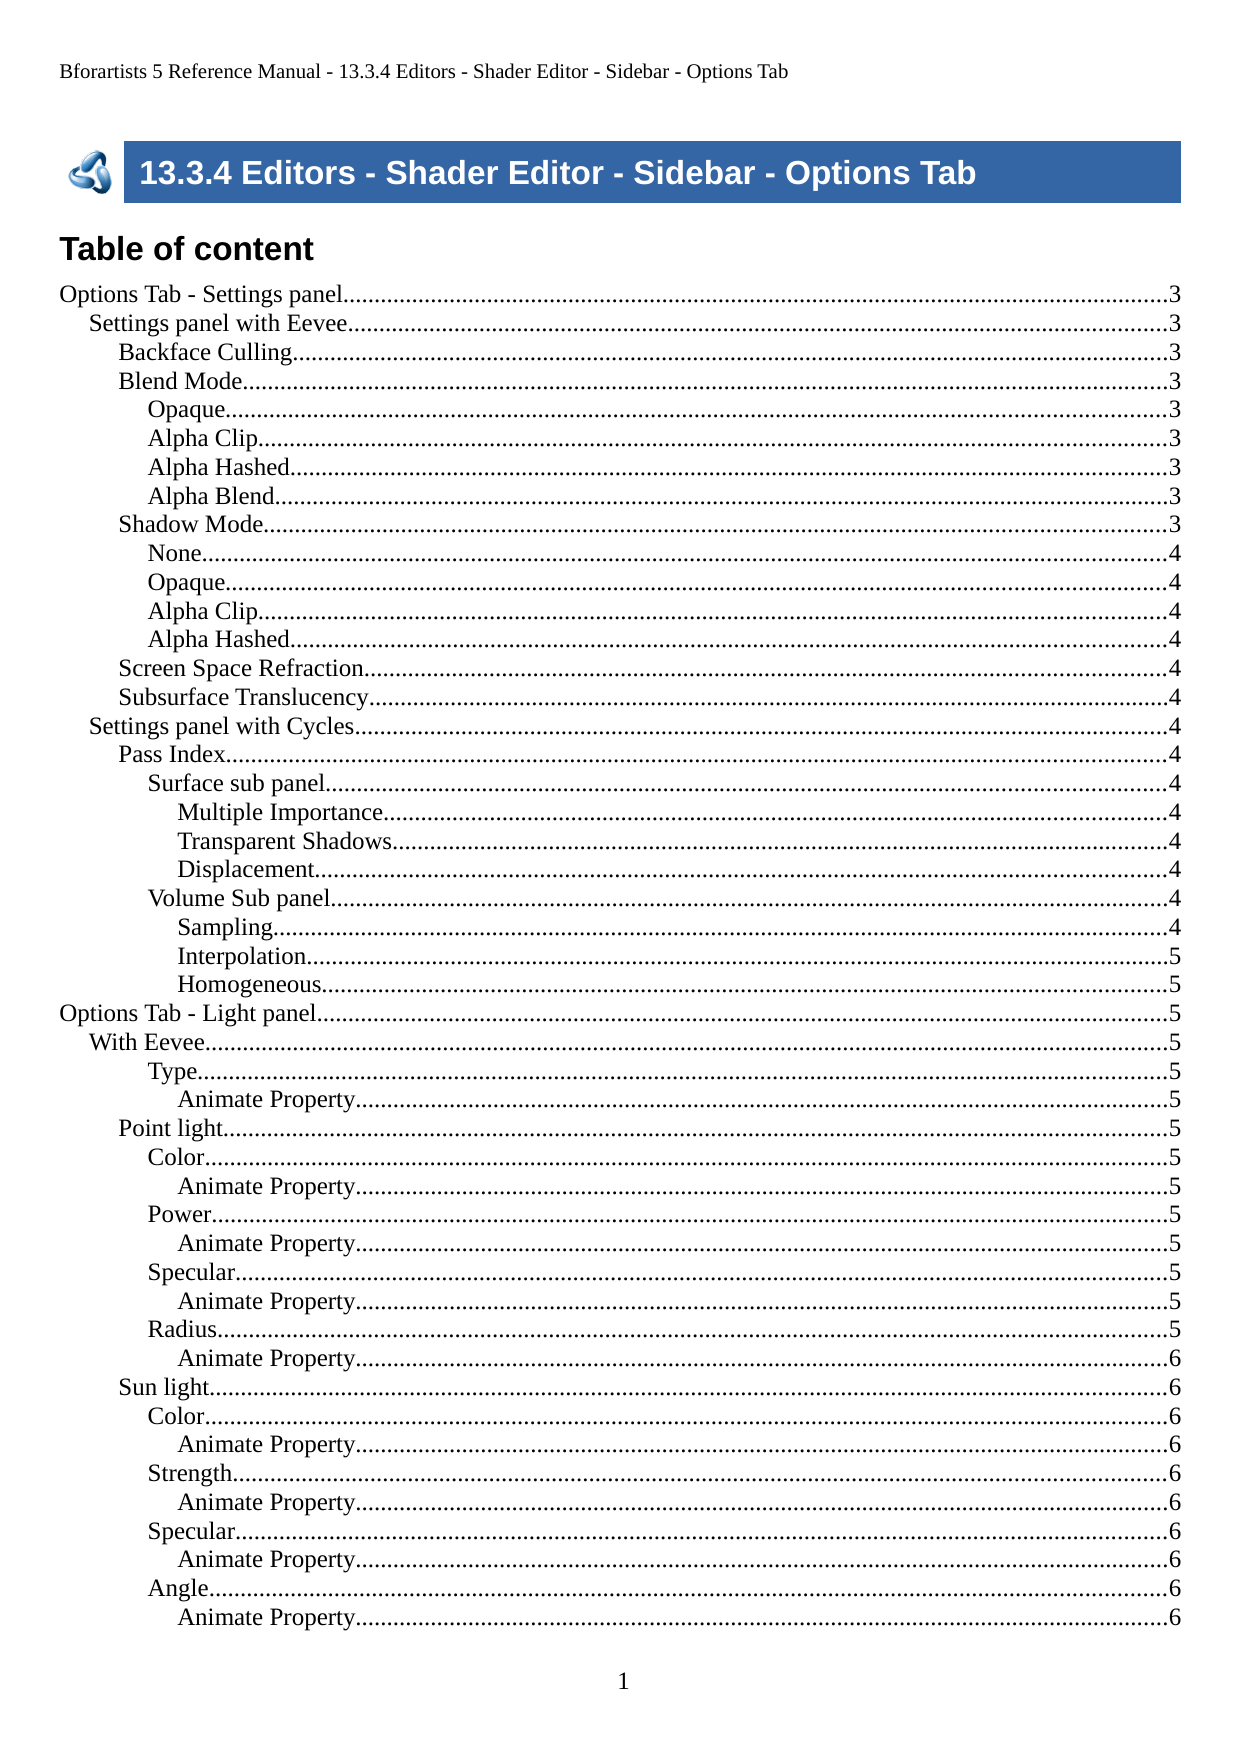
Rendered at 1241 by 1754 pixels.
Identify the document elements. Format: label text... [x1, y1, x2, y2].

text Alpha Clip 4 [147, 596, 1181, 624]
text With Eevee 5 [88, 1027, 1181, 1056]
text None 4 [147, 538, 1181, 567]
text Alpha Hashed 3 [147, 452, 1181, 481]
text Type 5 [147, 1056, 1181, 1084]
text Pass Index 4 [118, 739, 1181, 768]
text Subsurface Translucency 4 [118, 682, 1181, 711]
text Angle 6 [147, 1573, 1181, 1602]
text Animate Property 6 [177, 1602, 1181, 1631]
text Options Tab - Settings panel 3 [59, 279, 1181, 308]
text Power 5 [147, 1199, 1181, 1228]
text Screen Space Refraction 4 [118, 653, 1181, 682]
text Alpha Clip 3 [147, 423, 1181, 452]
subtitle Table of content [59, 228, 1181, 267]
text Homogeneous 5 [177, 969, 1181, 998]
table_header 13.3.4 Editors - Shader Editor - Sidebar - Options Tab [124, 141, 1181, 203]
table_header [59, 141, 124, 203]
picture [65, 147, 114, 197]
text Opaque 4 [147, 567, 1181, 596]
text Shadow Mode 3 [118, 509, 1181, 538]
text Sun light 6 [118, 1372, 1181, 1401]
text Specular 5 [147, 1257, 1181, 1286]
text Blend Mode 3 [118, 366, 1181, 394]
text Interpolation 5 [177, 941, 1181, 969]
text Volume Sub panel 4 [147, 883, 1181, 912]
text Color 6 [147, 1401, 1181, 1429]
text Settings panel with Cycles 4 [88, 711, 1181, 739]
text Options Tab - Light panel 5 [59, 998, 1181, 1027]
text Animate Property 6 [177, 1343, 1181, 1372]
text Animate Property 5 [177, 1286, 1181, 1314]
text Displacement 4 [177, 854, 1181, 883]
text Color 5 [147, 1142, 1181, 1171]
text Animate Property 5 [177, 1171, 1181, 1199]
text Radius 5 [147, 1314, 1181, 1343]
text Backface Culling 3 [118, 337, 1181, 366]
text Alpha Blend 3 [147, 481, 1181, 509]
text Opaque 3 [147, 394, 1181, 423]
text Animate Property 6 [177, 1544, 1181, 1573]
text Sampling 4 [177, 912, 1181, 941]
text Point light 5 [118, 1113, 1181, 1142]
text Animate Property 5 [177, 1228, 1181, 1257]
text Transparent Shadows 4 [177, 826, 1181, 854]
text Specular 6 [147, 1516, 1181, 1544]
text Animate Property 5 [177, 1084, 1181, 1113]
text Animate Property 6 [177, 1429, 1181, 1458]
text Settings panel with Eevee 3 [88, 308, 1181, 337]
text Animate Property 6 [177, 1487, 1181, 1516]
text Surface sub panel 4 [147, 768, 1181, 797]
text Strength 6 [147, 1458, 1181, 1487]
text Alpha Hashed 4 [147, 624, 1181, 653]
text Multiple Importance 4 [177, 797, 1181, 826]
